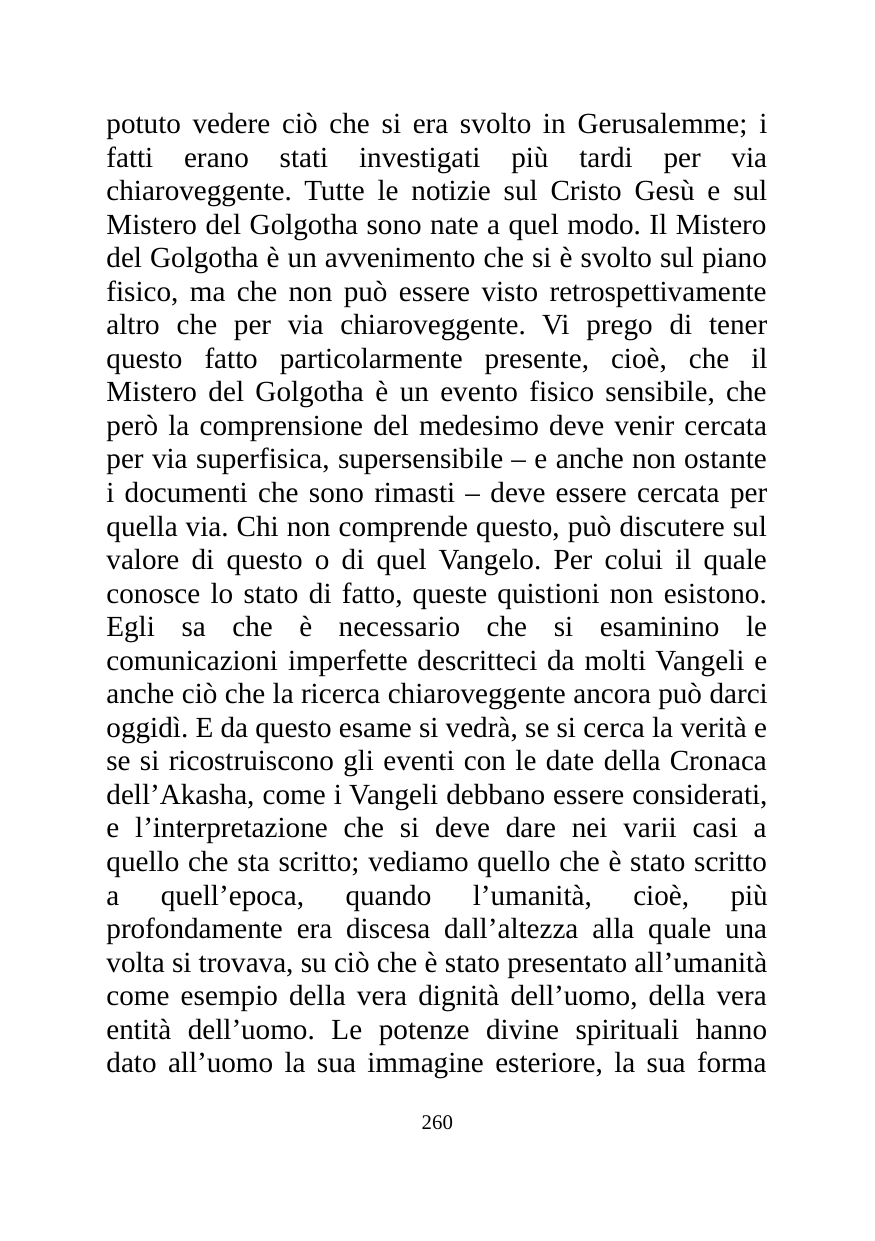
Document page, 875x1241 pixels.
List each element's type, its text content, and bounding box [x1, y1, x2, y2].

text potuto vedere ciò che si era svolto in Gerusalemme; i fatti erano stati investigati più tardi per via chiaroveggente. Tutte le notizie sul Cristo Gesù e sul Mistero del Golgotha sono nate a quel modo. Il Mistero del Golgotha è un avvenimento che si è svolto sul piano fisico, ma che non può essere visto retrospettivamente altro che per via chiaroveggente. Vi prego di tener questo fatto particolarmente presente, cioè, che il Mistero del Golgotha è un evento fisico sensibile, che però la comprensione del medesimo deve venir cercata per via superfisica, supersensibile – e anche non ostante i documenti che sono rimasti – deve essere cercata per quella via. Chi non comprende questo, può discutere sul valore di questo o di quel Vangelo. Per colui il quale conosce lo stato di fatto, queste quistioni non esistono. Egli sa che è necessario che si esaminino le comunicazioni imperfette descritteci da molti Vangeli e anche ciò che la ricerca chiaroveggente ancora può darci oggidì. E da questo esame si vedrà, se si cerca la verità e se si ricostruiscono gli eventi con le date della Cronaca dell’Akasha, come i Vangeli debbano essere considerati, e l’interpretazione che si deve dare nei varii casi a quello che sta scritto; vediamo quello che è stato scritto a quell’epoca, quando l’umanità, cioè, più profondamente era discesa dall’altezza alla quale una volta si trovava, su ciò che è stato presentato all’umanità come esempio della vera dignità dell’uomo, della vera entità dell’uomo. Le potenze divine spirituali hanno dato all’uomo la sua immagine esteriore, la sua forma [106, 106, 768, 1079]
